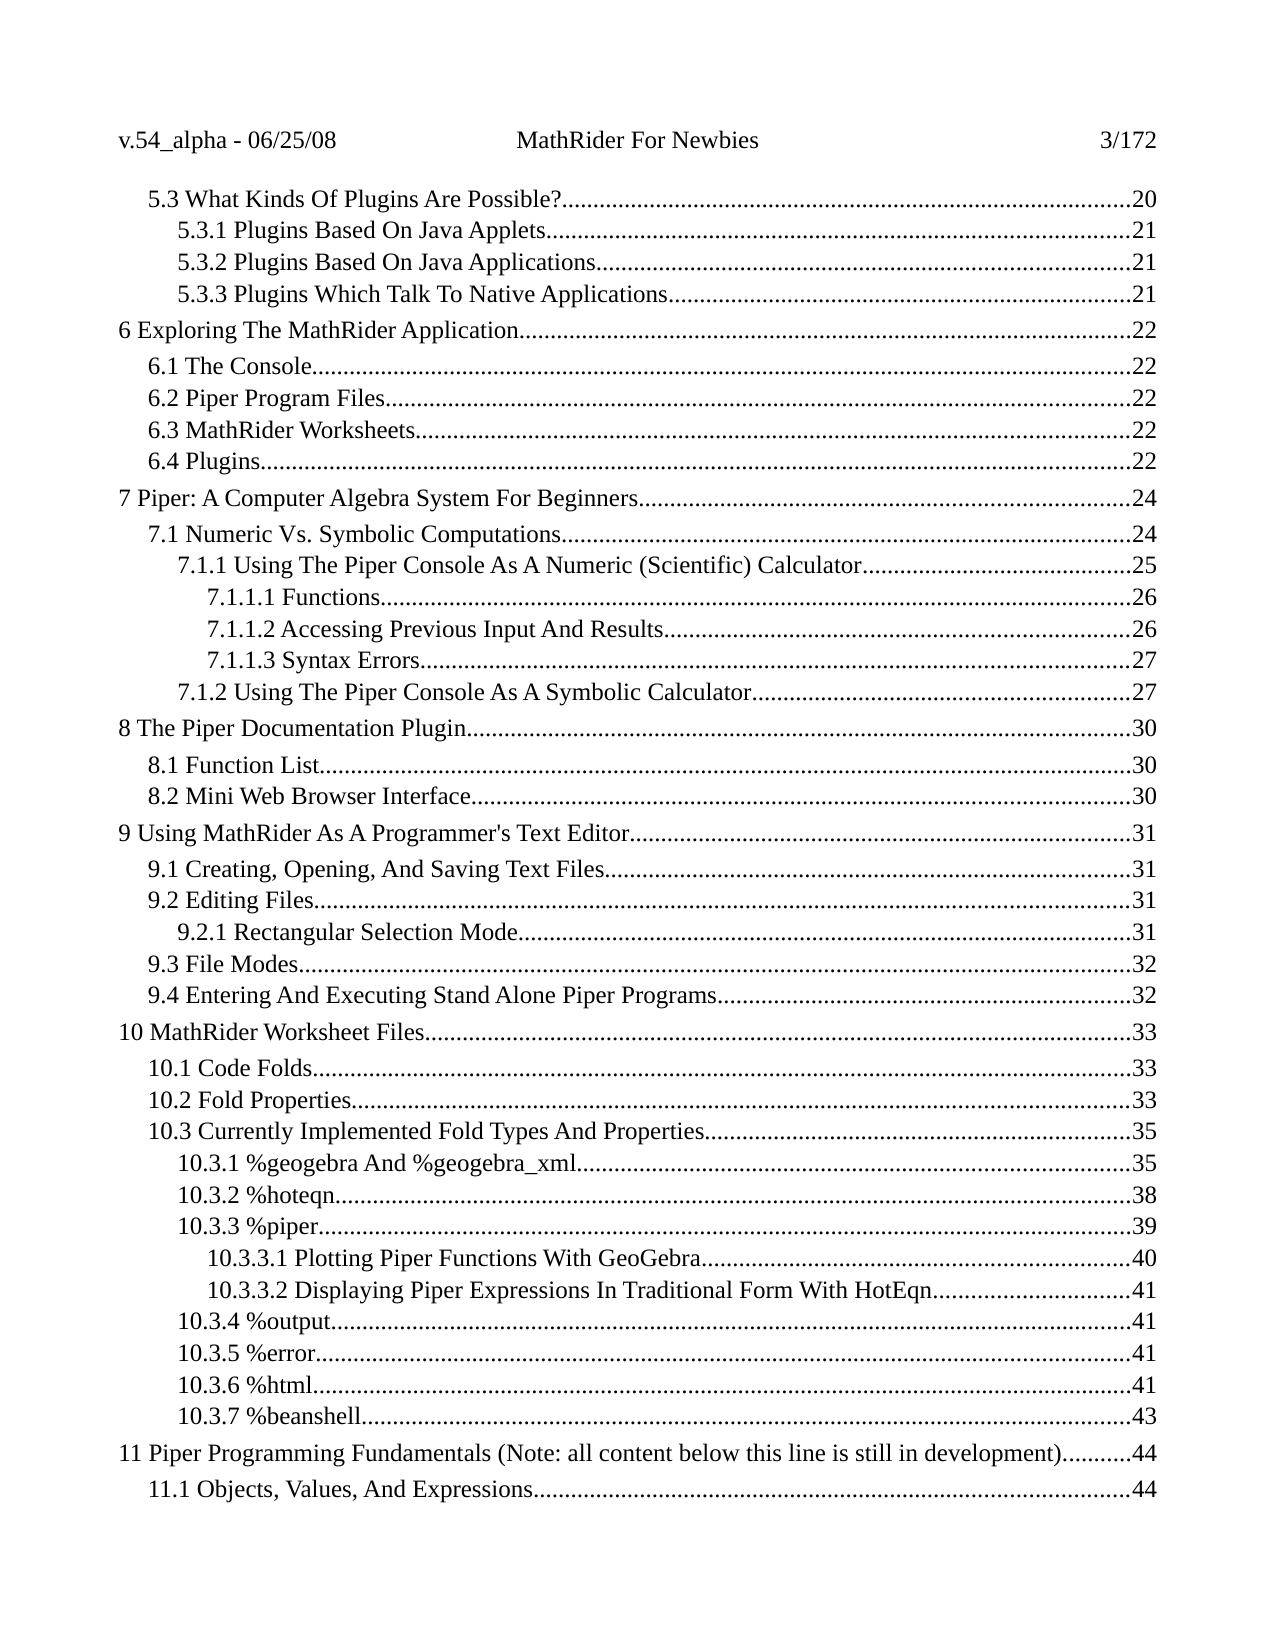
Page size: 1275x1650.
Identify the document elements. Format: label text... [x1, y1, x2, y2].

text 7.1.2 Using The Piper Console As A Symbolic Calculator 27 [177, 677, 1157, 706]
text 7.1.1.2 Accessing Previous Input And Results 26 [207, 614, 1157, 643]
text 10.3.3 %piper 39 [177, 1211, 1157, 1240]
text 5.3 What Kinds Of Plugins Are Possible? 20 [148, 184, 1157, 213]
text 9.2.1 Rectangular Selection Mode 31 [177, 917, 1157, 946]
text 11 Piper Programming Fundamentals (Note: all content below this line is still in development). 44 [118, 1438, 1157, 1466]
text 9.1 Creating, Opening, And Saving Text Files 31 [148, 854, 1157, 883]
text 11.1 Objects, Values, And Expressions 44 [148, 1474, 1157, 1503]
text 6.3 MathRider Worksheets 22 [148, 415, 1157, 443]
text 10.3.7 %beanshell 43 [177, 1401, 1157, 1430]
text 5.3.2 Plugins Based On Java Applications 21 [177, 247, 1157, 276]
text 8.1 Function List 30 [148, 750, 1157, 778]
text 6.4 Plugins 22 [148, 446, 1157, 475]
text 10.3.1 %geogebra And %geogebra_xml. 35 [177, 1148, 1157, 1177]
text 10.1 Code Folds 33 [148, 1053, 1157, 1082]
text 9.4 Entering And Executing Stand Alone Piper Programs 32 [148, 981, 1157, 1009]
text 10.3.3.1 Plotting Piper Functions With GeoGebra 40 [207, 1243, 1157, 1272]
text 10 MathRider Worksheet Files 33 [118, 1017, 1157, 1046]
text 6 Exploring The MathRider Application 22 [118, 315, 1157, 344]
text 6.1 The Console 22 [148, 351, 1157, 380]
text 10.3.3.2 Displaying Piper Expressions In Traditional Form With HotEqn 41 [207, 1275, 1157, 1303]
text 10.3.6 %html 41 [177, 1370, 1157, 1398]
text 5.3.3 Plugins Which Talk To Native Applications 21 [177, 279, 1157, 308]
text 5.3.1 Plugins Based On Java Applets 21 [177, 216, 1157, 244]
text 10.3 Currently Implemented Fold Types And Properties 35 [148, 1116, 1157, 1145]
text 7.1.1 Using The Piper Console As A Numeric (Scientific) Calculator 25 [177, 551, 1157, 579]
text 7.1 Numeric Vs. Symbolic Computations 24 [148, 519, 1157, 548]
text 6.2 Piper Program Files 22 [148, 383, 1157, 412]
text 10.3.4 %output 41 [177, 1306, 1157, 1335]
text 7 Piper: A Computer Algebra System For Beginners 24 [118, 483, 1157, 511]
text 10.2 Fold Properties 33 [148, 1085, 1157, 1113]
text 10.3.2 %hoteqn 38 [177, 1180, 1157, 1208]
text 8.2 Mini Web Browser Interface 30 [148, 781, 1157, 810]
text 7.1.1.3 Syntax Errors 27 [207, 646, 1157, 674]
text 7.1.1.1 Functions 26 [207, 582, 1157, 611]
text 9 Using MathRider As A Programmer's Text Editor 31 [118, 818, 1157, 846]
text 10.3.5 %error 41 [177, 1338, 1157, 1367]
text 9.2 Editing Files 31 [148, 886, 1157, 914]
text 9.3 File Modes 32 [148, 949, 1157, 978]
text 8 The Piper Documentation Plugin 30 [118, 713, 1157, 742]
